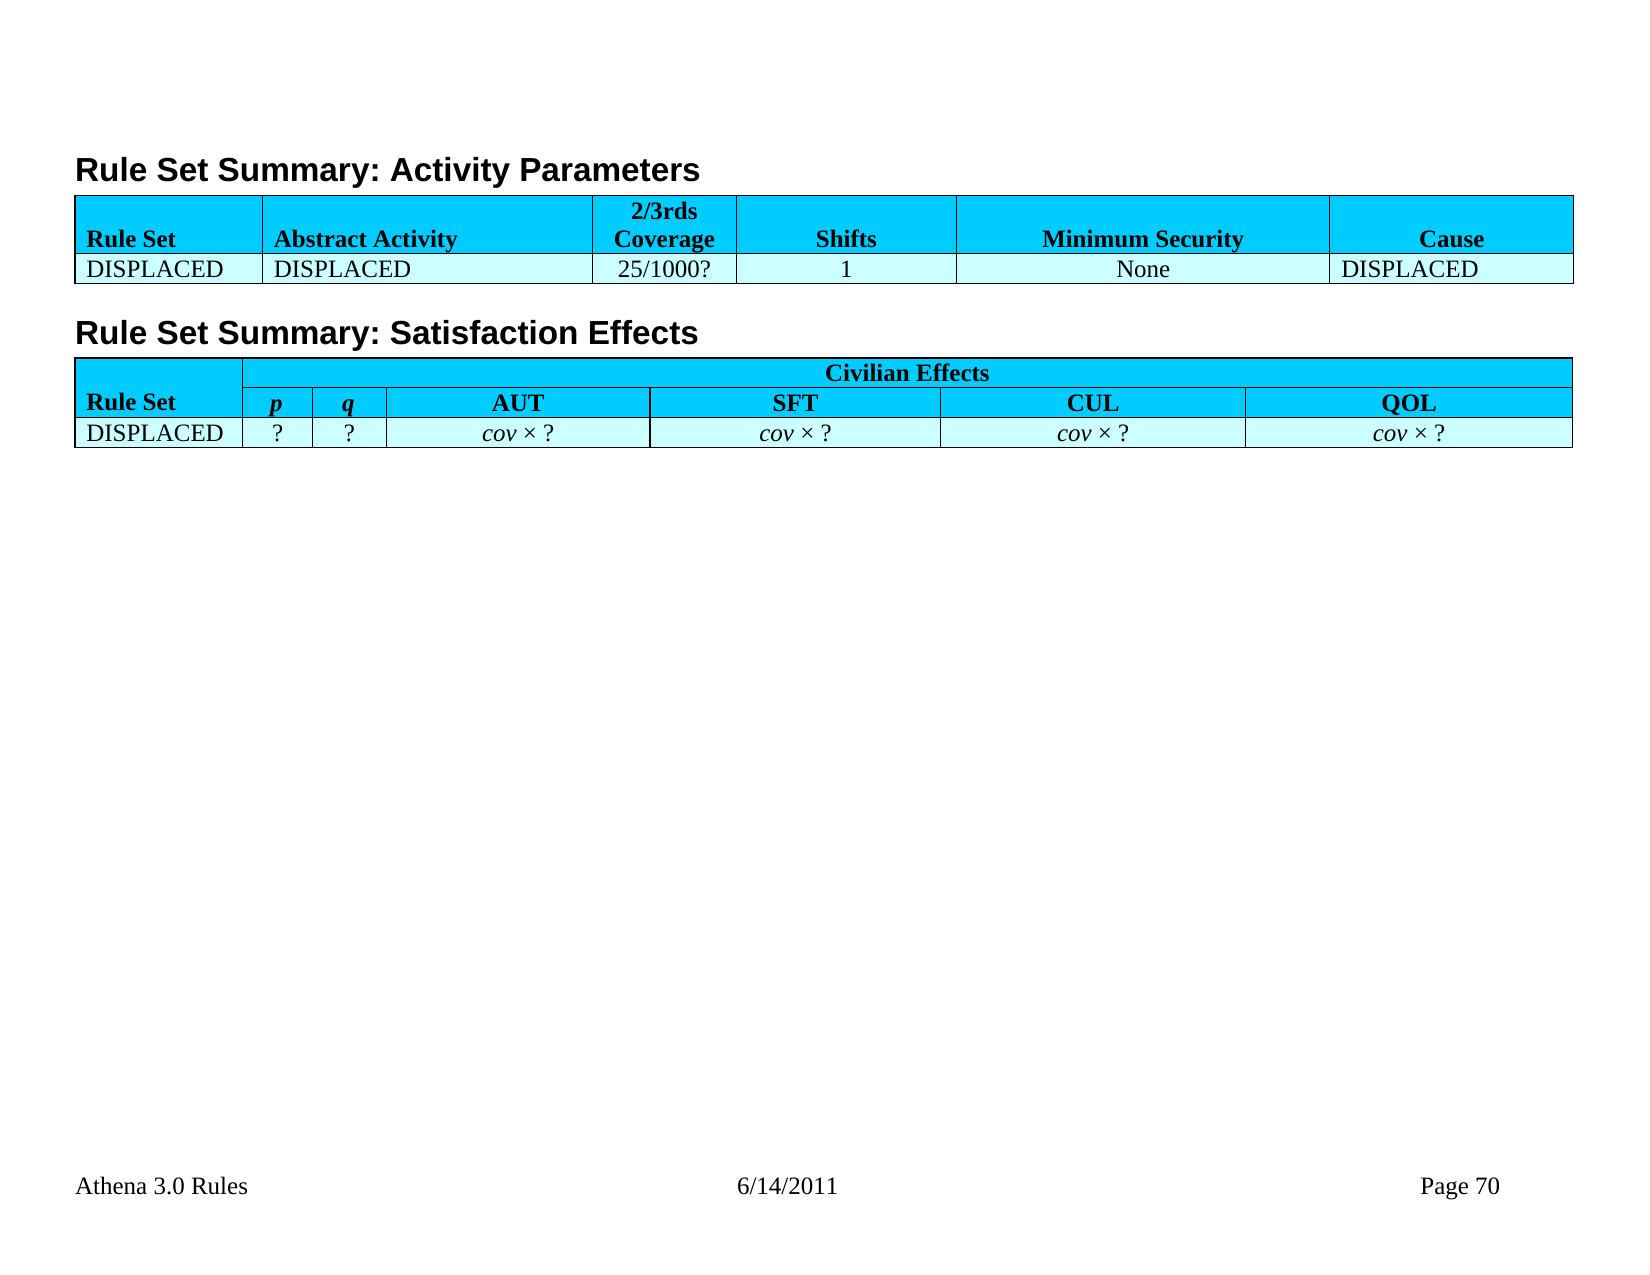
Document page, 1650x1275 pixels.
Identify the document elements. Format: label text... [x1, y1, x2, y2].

table_cell q [313, 388, 386, 417]
table_cell cov × ? [1246, 418, 1572, 447]
table_cell CUL [941, 388, 1245, 417]
table_cell p [243, 388, 312, 417]
table_cell QOL [1246, 388, 1572, 417]
table_header Abstract Activity [263, 196, 592, 253]
table_cell cov × ? [651, 418, 940, 447]
table_cell SFT [651, 388, 940, 417]
table_cell cov × ? [941, 418, 1245, 447]
table_cell ? [243, 418, 312, 447]
table_cell cov × ? [387, 418, 649, 447]
table_header Rule Set [76, 359, 242, 417]
table_header Cause [1330, 196, 1573, 253]
text Rule Set Summary: Activity Parameters [75, 150, 1575, 188]
table_cell None [957, 254, 1329, 283]
table_cell DISPLACED [1330, 254, 1573, 283]
table_cell AUT [387, 388, 649, 417]
table_header 2/3rds Coverage [593, 196, 736, 253]
table_cell DISPLACED [76, 254, 262, 283]
table_cell 1 [737, 254, 956, 283]
table_header Shifts [737, 196, 956, 253]
table_cell DISPLACED [76, 418, 242, 447]
table_header Minimum Security [957, 196, 1329, 253]
table_header Civilian Effects [243, 359, 1572, 387]
table_cell ? [313, 418, 386, 447]
table_header Rule Set [76, 196, 262, 253]
table_cell 25/1000? [593, 254, 736, 283]
table_cell DISPLACED [263, 254, 592, 283]
text Rule Set Summary: Satisfaction Effects [75, 313, 1575, 351]
